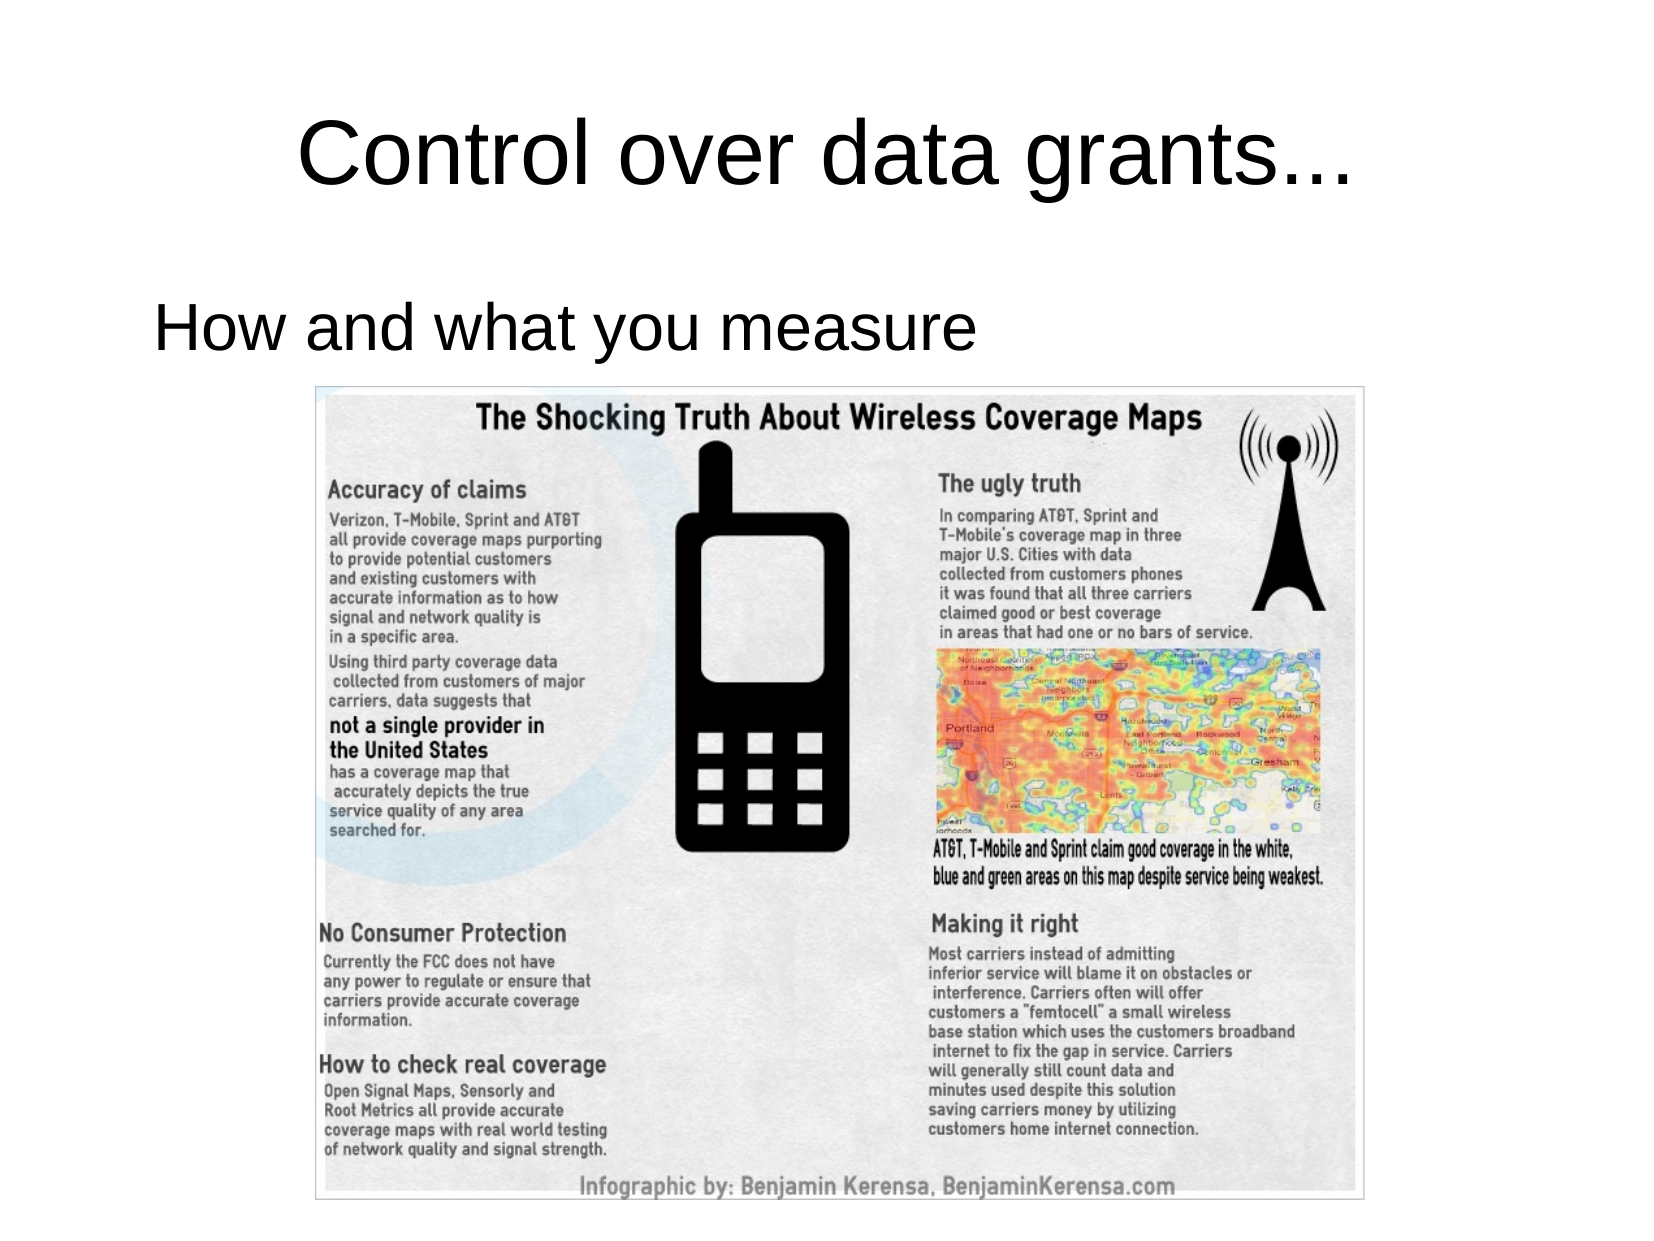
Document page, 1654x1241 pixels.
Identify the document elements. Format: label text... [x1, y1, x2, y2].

title Control over data grants... [82, 49, 1571, 257]
list How and what you measure [82, 290, 1571, 1141]
picture [315, 386, 1366, 1201]
